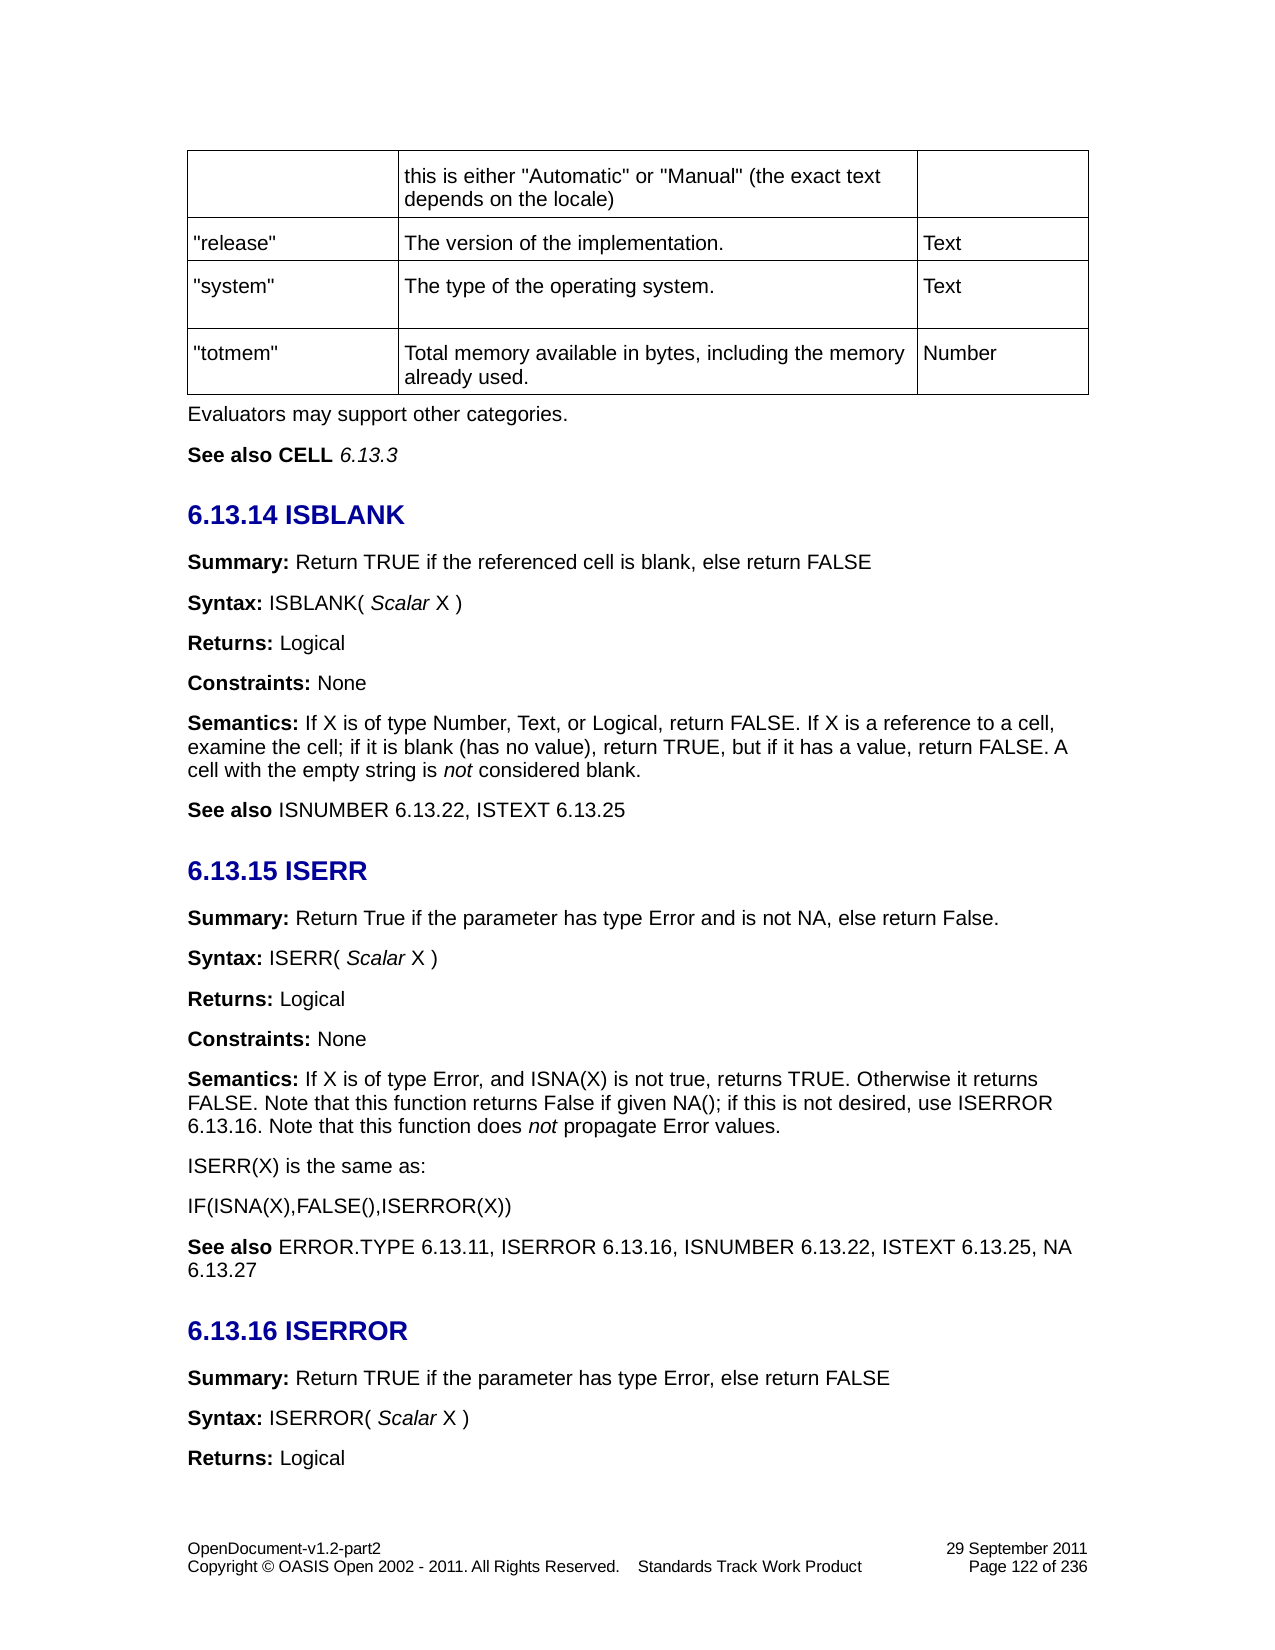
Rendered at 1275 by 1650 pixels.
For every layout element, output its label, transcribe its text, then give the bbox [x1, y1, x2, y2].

text See also ERROR.TYPE 6.13.11, ISERROR 6.13.16, ISNUMBER 6.13.22, ISTEXT 6.13.25, NA 6.13.27 [187, 1235, 1088, 1282]
text Semantics: If X is of type Number, Text, or Logical, return FALSE. If X is a reference to a cell, examine the cell; if it is blank (has no value), return TRUE, but if it has a value, return FALSE. A cell with the empty string is not considered blank. [187, 712, 1088, 782]
text Summary: Return TRUE if the parameter has type Error, else return FALSE [187, 1366, 1088, 1390]
text Returns: Logical [187, 631, 1088, 655]
table_cell "totmem" [188, 329, 398, 394]
subtitle ISERROR [187, 1316, 1088, 1346]
text Summary: Return True if the parameter has type Error and is not NA, else return False. [187, 907, 1088, 930]
subtitle ISBLANK [187, 500, 1088, 530]
text IF(ISNA(X),FALSE(),ISERROR(X)) [187, 1195, 1088, 1218]
text Returns: Logical [187, 1447, 1088, 1470]
text Semantics: If X is of type Error, and ISNA(X) is not true, returns TRUE. Otherwise it returns FALSE. Note that this function returns False if given NA(); if this is not desired, use ISERROR 6.13.16. Note that this function does not propagate Error values. [187, 1067, 1088, 1138]
text Syntax: ISERR( Scalar X ) [187, 947, 1088, 970]
subtitle ISERR [187, 856, 1088, 886]
text See also ISNUMBER 6.13.22, ISTEXT 6.13.25 [187, 799, 1088, 822]
text Evaluators may support other categories. [187, 403, 1088, 426]
table_cell [918, 151, 1088, 217]
table_cell "release" [188, 218, 398, 260]
table_cell Text [918, 218, 1088, 260]
table_cell Number [918, 329, 1088, 394]
text Syntax: ISERROR( Scalar X ) [187, 1407, 1088, 1430]
table_cell this is either "Automatic" or "Manual" (the exact text depends on the locale) [399, 151, 917, 217]
text ISERR(X) is the same as: [187, 1155, 1088, 1178]
text Syntax: ISBLANK( Scalar X ) [187, 591, 1088, 614]
text Summary: Return TRUE if the referenced cell is blank, else return FALSE [187, 551, 1088, 574]
table_cell [188, 151, 398, 217]
text Constraints: None [187, 1027, 1088, 1051]
text Constraints: None [187, 671, 1088, 695]
table_cell The type of the operating system. [399, 261, 917, 327]
text See also CELL 6.13.3 [187, 443, 1088, 467]
table_cell Total memory available in bytes, including the memory already used. [399, 329, 917, 394]
table_cell The version of the implementation. [399, 218, 917, 260]
text Returns: Logical [187, 987, 1088, 1011]
table_cell Text [918, 261, 1088, 327]
table_cell "system" [188, 261, 398, 327]
